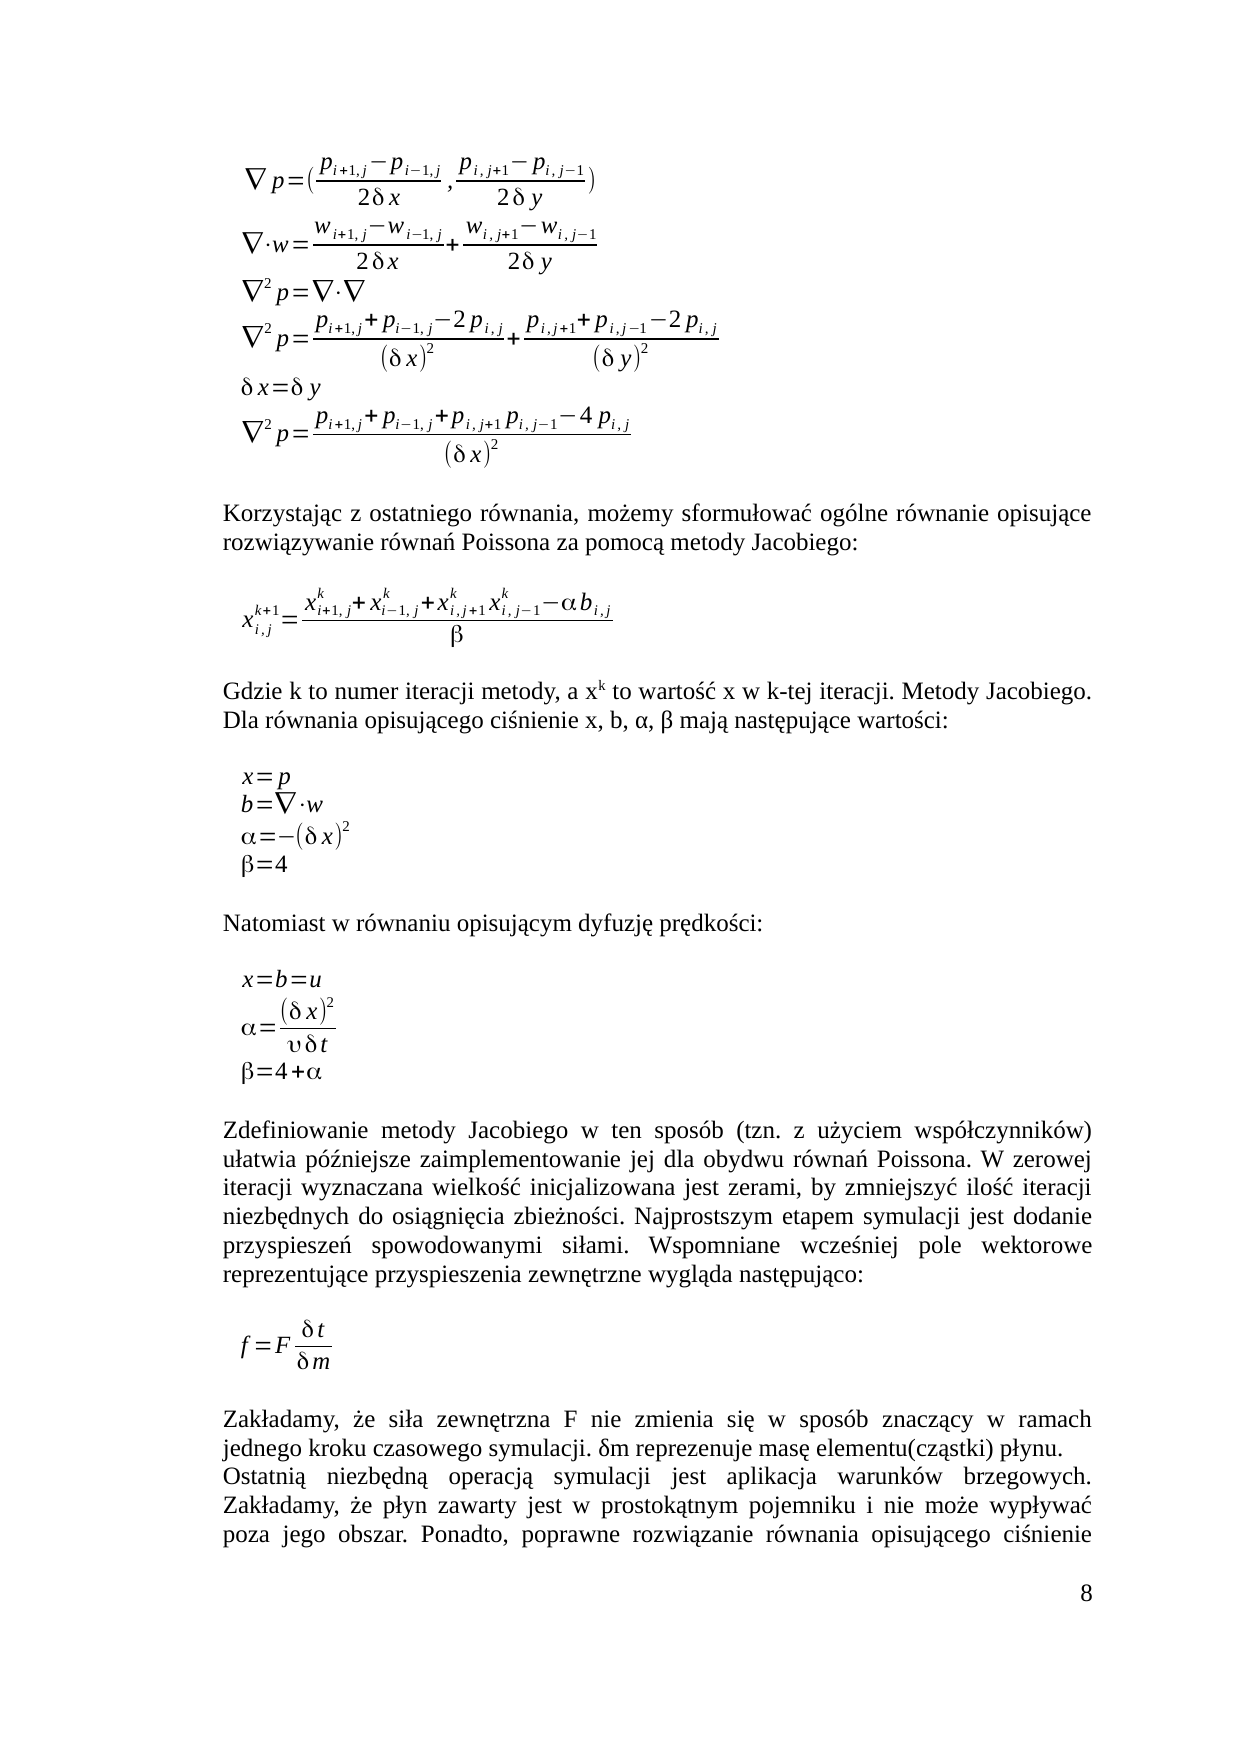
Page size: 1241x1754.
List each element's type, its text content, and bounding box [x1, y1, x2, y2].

list Natomiast w równaniu opisującym dyfuzję prędkości: [185, 908, 1093, 937]
list Gdzie k to numer iteracji metody, a xk to wartość x w k-tej iteracji. Metody Jacobiego. Dla równania opisującego ciśnienie x, b, α, β mają następujące wartości: [185, 676, 1093, 734]
list Zdefiniowanie metody Jacobiego w ten sposób (tzn. z użyciem współczynników) ułatwia późniejsze zaimplementowanie jej dla obydwu równań Poissona. W zerowej iteracji wyznaczana wielkość inicjalizowana jest zerami, by zmniejszyć ilość iteracji niezbędnych do osiągnięcia zbieżności. Najprostszym etapem symulacji jest dodanie przyspieszeń spowodowanymi siłami. Wspomniane wcześniej pole wektorowe reprezentujące przyspieszenia zewnętrzne wygląda następująco: [185, 1115, 1093, 1287]
list Ostatnią niezbędną operacją symulacji jest aplikacja warunków brzegowych. Zakładamy, że płyn zawarty jest w prostokątnym pojemniku i nie może wypływać poza jego obszar. Ponadto, poprawne rozwiązanie równania opisującego ciśnienie [185, 1461, 1093, 1548]
list Korzystając z ostatniego równania, możemy sformułować ogólne równanie opisujące rozwiązywanie równań Poissona za pomocą metody Jacobiego: [185, 498, 1093, 556]
list Zakładamy, że siła zewnętrzna F nie zmienia się w sposób znaczący w ramach jednego kroku czasowego symulacji. δm reprezenuje masę elementu(cząstki) płynu. [185, 1404, 1093, 1461]
